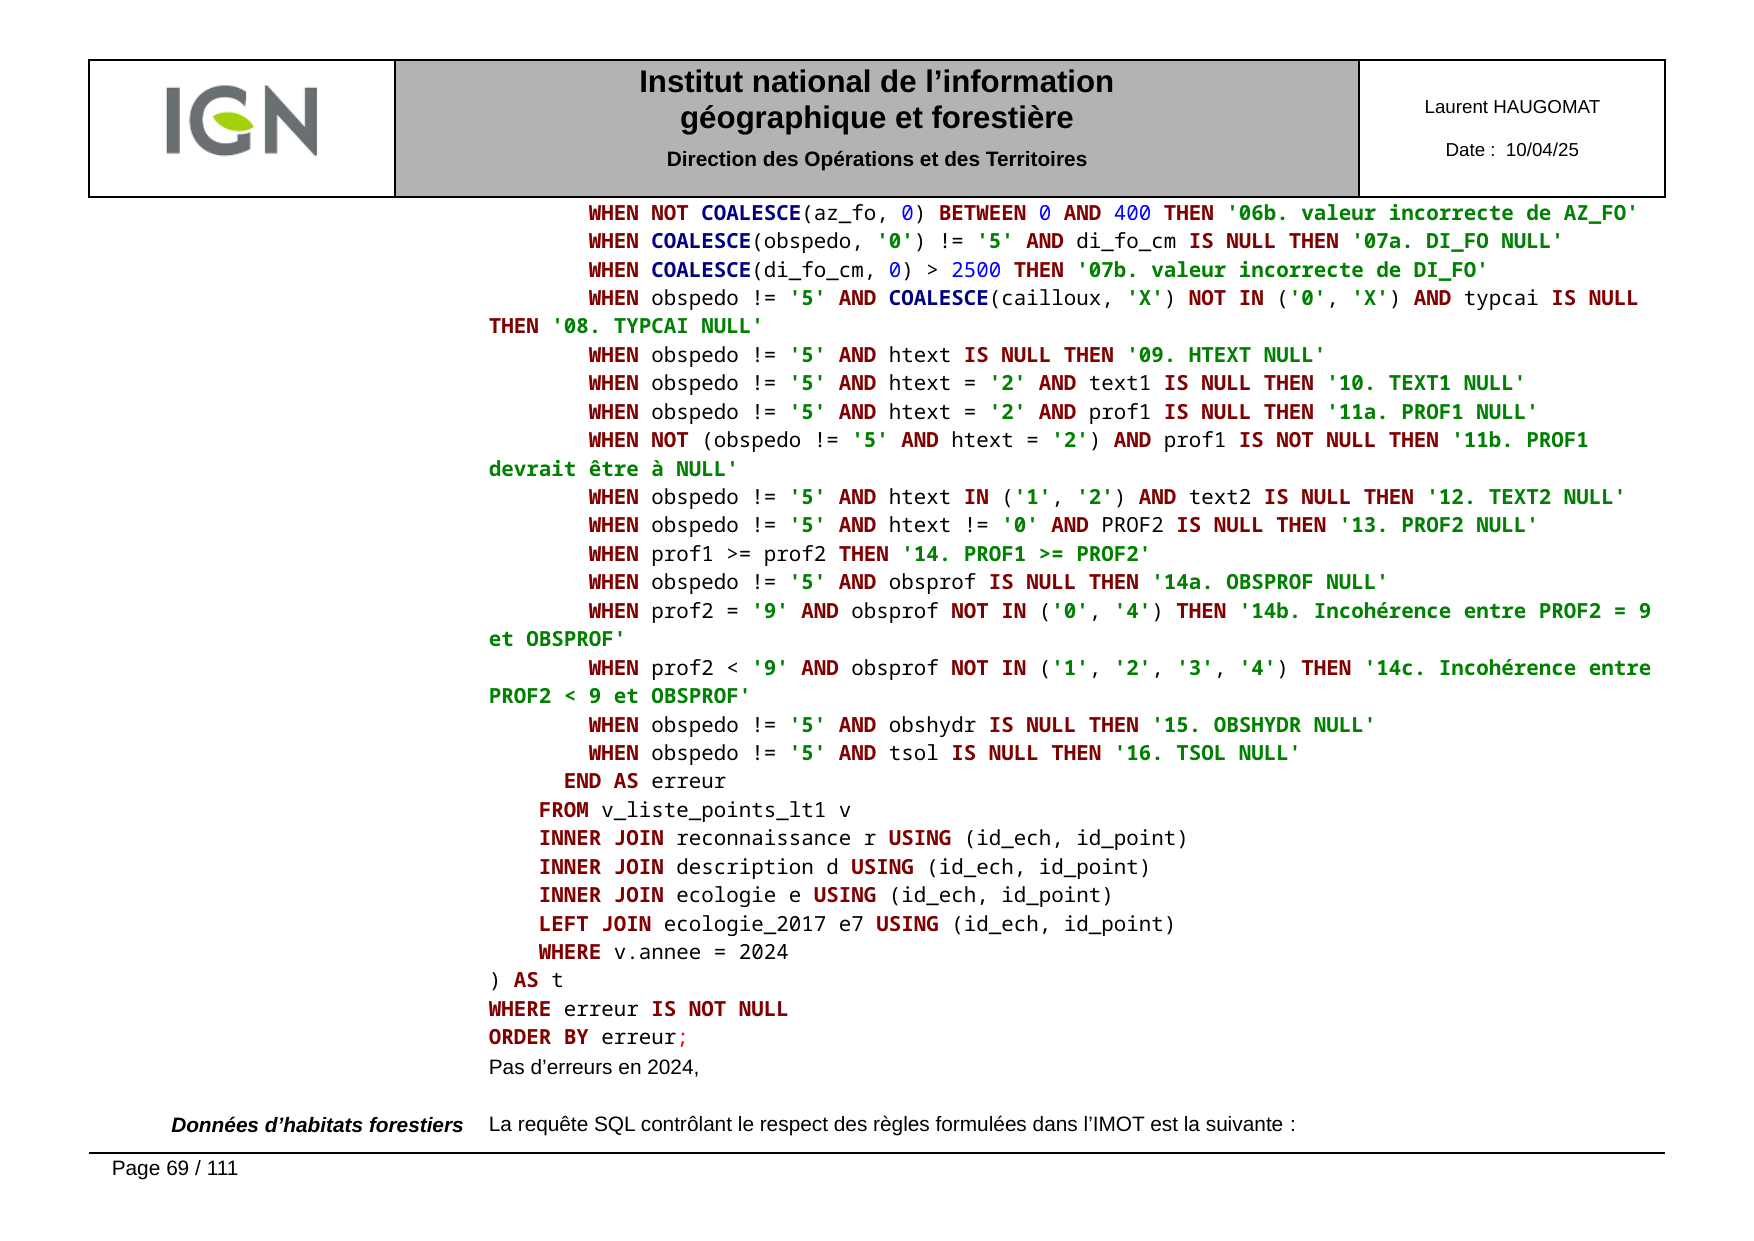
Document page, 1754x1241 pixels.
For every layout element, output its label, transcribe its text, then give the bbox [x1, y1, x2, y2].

table_cell WHEN NOT COALESCE(az_fo, 0) BETWEEN 0 AND 400 THEN '06b. valeur incorrecte de AZ_FO' WHEN COALESCE(obspedo, '0') != '5' AND di_fo_cm IS NULL THEN '07a. DI_FO NULL' WHEN COALESCE(di_fo_cm, 0) > 2500 THEN '07b. valeur incorrecte de DI_FO' WHEN obspedo != '5' AND COALESCE(cailloux, 'X') NOT IN ('0', 'X') AND typcai IS NULL THEN '08. TYPCAI NULL' WHEN obspedo != '5' AND htext IS NULL THEN '09. HTEXT NULL' WHEN obspedo != '5' AND htext = '2' AND text1 IS NULL THEN '10. TEXT1 NULL' WHEN obspedo != '5' AND htext = '2' AND prof1 IS NULL THEN '11a. PROF1 NULL' WHEN NOT (obspedo != '5' AND htext = '2') AND prof1 IS NOT NULL THEN '11b. PROF1 devrait être à NULL' WHEN obspedo != '5' AND htext IN ('1', '2') AND text2 IS NULL THEN '12. TEXT2 NULL' WHEN obspedo != '5' AND htext != '0' AND PROF2 IS NULL THEN '13. PROF2 NULL' WHEN prof1 >= prof2 THEN '14. PROF1 >= PROF2' WHEN obspedo != '5' AND obsprof IS NULL THEN '14a. OBSPROF NULL' WHEN prof2 = '9' AND obsprof NOT IN ('0', '4') THEN '14b. Incohérence entre PROF2 = 9 et OBSPROF' WHEN prof2 < '9' AND obsprof NOT IN ('1', '2', '3', '4') THEN '14c. Incohérence entre PROF2 < 9 et OBSPROF' WHEN obspedo != '5' AND obshydr IS NULL THEN '15. OBSHYDR NULL' WHEN obspedo != '5' AND tsol IS NULL THEN '16. TSOL NULL' END AS erreur FROM v_liste_points_lt1 v INNER JOIN reconnaissance r USING (id_ech, id_point) INNER JOIN description d USING (id_ech, id_point) INNER JOIN ecologie e USING (id_ech, id_point) LEFT JOIN ecologie_2017 e7 USING (id_ech, id_point) WHERE v.annee = 2024 ) AS t WHERE erreur IS NOT NULL ORDER BY erreur; Pas d’erreurs en 2024, [483, 198, 1665, 1112]
table_cell Données d’habitats forestiers [89, 1112, 483, 1143]
picture [141, 62, 343, 180]
table_cell [89, 198, 483, 1112]
table_cell La requête SQL contrôlant le respect des règles formulées dans l’IMOT est la suivante : [483, 1112, 1665, 1143]
